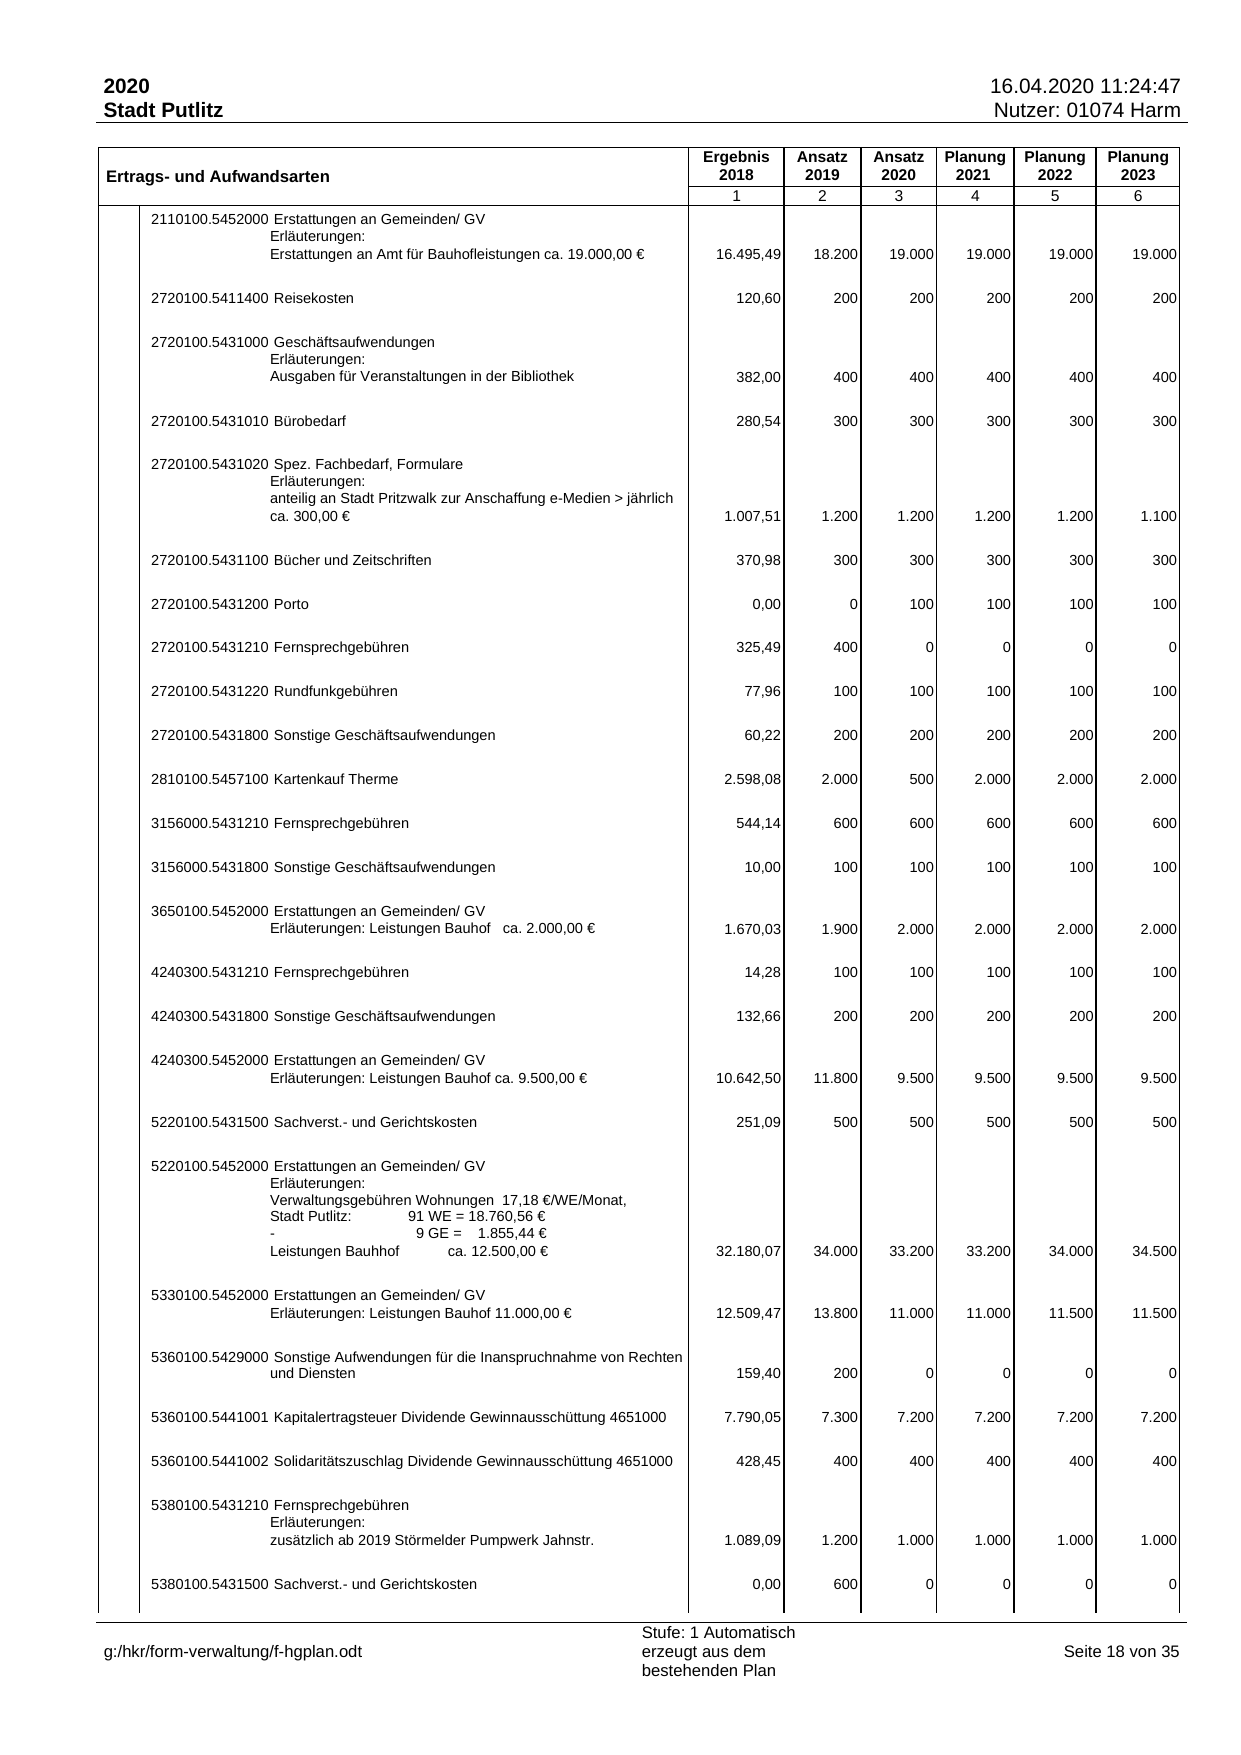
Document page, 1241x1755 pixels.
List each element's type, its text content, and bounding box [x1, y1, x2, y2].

table_cell 7.200 [1097, 1403, 1179, 1447]
table_cell 300 [1015, 545, 1095, 589]
table_cell Rundfunkgebühren [269, 677, 688, 721]
table_cell 382,00 [689, 327, 783, 406]
table_cell 2720100.5431100 [140, 545, 269, 589]
table_cell [99, 958, 139, 1002]
table_cell [99, 450, 139, 545]
table_cell Fernsprechgebühren Erläuterungen: zusätzlich ab 2019 Störmelder Pumpwerk Jahnstr. [269, 1491, 688, 1569]
table_cell 100 [785, 852, 860, 896]
table_cell Bücher und Zeitschriften [269, 545, 688, 589]
table_cell 300 [785, 545, 860, 589]
table_cell 200 [1097, 284, 1179, 327]
table_cell 1.000 [862, 1491, 936, 1569]
table_cell 200 [1015, 721, 1095, 764]
table_cell 400 [785, 1447, 860, 1491]
table_cell Reisekosten [269, 284, 688, 327]
table_cell 2720100.5431220 [140, 677, 269, 721]
table_cell 0 [862, 633, 936, 677]
table_cell 2720100.5431210 [140, 633, 269, 677]
table_cell 19.000 [862, 206, 936, 283]
table_cell 18.200 [785, 206, 860, 283]
table_cell 300 [1015, 406, 1095, 450]
table_cell 159,40 [689, 1342, 783, 1403]
table_cell Porto [269, 589, 688, 633]
table_cell 500 [1015, 1108, 1095, 1151]
table_cell 5330100.5452000 [140, 1280, 269, 1342]
table_cell 200 [785, 1002, 860, 1046]
table_cell 34.500 [1097, 1151, 1179, 1280]
table_cell 400 [862, 1447, 936, 1491]
table_cell 0 [1097, 1342, 1179, 1403]
table_cell 11.800 [785, 1046, 860, 1107]
table_cell 2720100.5411400 [140, 284, 269, 327]
table_cell 14,28 [689, 958, 783, 1002]
table_cell 7.200 [937, 1403, 1013, 1447]
table_cell 100 [937, 958, 1013, 1002]
table_cell 200 [1015, 284, 1095, 327]
table_cell 10,00 [689, 852, 783, 896]
table_cell 300 [937, 406, 1013, 450]
table_cell [99, 1491, 139, 1569]
table_cell 0 [1097, 633, 1179, 677]
table_cell 1.000 [1015, 1491, 1095, 1569]
table_cell 11.500 [1015, 1280, 1095, 1342]
table_cell 500 [785, 1108, 860, 1151]
table_cell 19.000 [937, 206, 1013, 283]
table_cell 500 [937, 1108, 1013, 1151]
table_cell 5 [1015, 187, 1095, 205]
table_cell 2.000 [1097, 896, 1179, 958]
table_cell 5220100.5452000 [140, 1151, 269, 1280]
table_cell Erstattungen an Gemeinden/ GV Erläuterungen: Verwaltungsgebühren Wohnungen 17,18 €/WE/Monat, Stadt Putlitz: 91 WE = 18.760,56 € - 9 GE = 1.855,44 € Leistungen Bauhhof ca. 12.500,00 € [269, 1151, 688, 1280]
table_cell Erstattungen an Gemeinden/ GV Erläuterungen: Erstattungen an Amt für Bauhofleistungen ca. 19.000,00 € [269, 206, 688, 283]
table_cell [99, 1151, 139, 1280]
table_cell 400 [785, 327, 860, 406]
table_cell 2.000 [937, 896, 1013, 958]
table_cell Sonstige Geschäftsaufwendungen [269, 721, 688, 764]
table_cell [99, 545, 139, 589]
table_cell [99, 1342, 139, 1403]
table_cell 400 [1015, 1447, 1095, 1491]
table_cell 600 [785, 808, 860, 852]
table_cell 12.509,47 [689, 1280, 783, 1342]
table_cell Spez. Fachbedarf, Formulare Erläuterungen: anteilig an Stadt Pritzwalk zur Anschaffung e-Medien > jährlich ca. 300,00 € [269, 450, 688, 545]
table_cell 132,66 [689, 1002, 783, 1046]
table_cell Sonstige Geschäftsaufwendungen [269, 1002, 688, 1046]
table_cell 11.000 [862, 1280, 936, 1342]
table_cell 32.180,07 [689, 1151, 783, 1280]
table_cell 325,49 [689, 633, 783, 677]
table_cell 0,00 [689, 1569, 783, 1613]
table_cell 400 [1097, 327, 1179, 406]
table_cell 0 [785, 589, 860, 633]
table_cell 300 [862, 406, 936, 450]
table_cell 300 [1097, 406, 1179, 450]
table_cell [99, 1403, 139, 1447]
table_cell 200 [1097, 1002, 1179, 1046]
table_cell 2.598,08 [689, 765, 783, 808]
table_cell 19.000 [1097, 206, 1179, 283]
table_cell 5360100.5441001 [140, 1403, 269, 1447]
table_cell 300 [1097, 545, 1179, 589]
table_cell [99, 1569, 139, 1613]
table_cell 1.000 [937, 1491, 1013, 1569]
table_cell 0,00 [689, 589, 783, 633]
table_cell 2720100.5431000 [140, 327, 269, 406]
table_cell 7.200 [862, 1403, 936, 1447]
table_cell [99, 677, 139, 721]
table_cell 400 [1015, 327, 1095, 406]
table_cell 0 [862, 1569, 936, 1613]
table_cell 2.000 [785, 765, 860, 808]
table_cell 600 [1015, 808, 1095, 852]
table_cell 5360100.5441002 [140, 1447, 269, 1491]
table_header Ansatz 2019 [785, 148, 860, 186]
table_cell 500 [1097, 1108, 1179, 1151]
table_cell 5380100.5431500 [140, 1569, 269, 1613]
table_cell 0 [1015, 1342, 1095, 1403]
table_cell 5360100.5429000 [140, 1342, 269, 1403]
table_cell 11.500 [1097, 1280, 1179, 1342]
table_cell 2.000 [1015, 896, 1095, 958]
table_cell 1.089,09 [689, 1491, 783, 1569]
table_cell 2110100.5452000 [140, 206, 269, 283]
table_cell 100 [937, 589, 1013, 633]
table_cell 19.000 [1015, 206, 1095, 283]
table_cell 100 [1097, 589, 1179, 633]
table_cell 10.642,50 [689, 1046, 783, 1107]
table_cell 2.000 [937, 765, 1013, 808]
table_cell 2 [785, 187, 860, 205]
table_cell 500 [862, 1108, 936, 1151]
table_cell 100 [862, 677, 936, 721]
table_cell 400 [937, 1447, 1013, 1491]
table_cell 2810100.5457100 [140, 765, 269, 808]
table_cell 2720100.5431800 [140, 721, 269, 764]
table_cell 1.200 [785, 1491, 860, 1569]
table_cell 600 [862, 808, 936, 852]
table_cell 9.500 [1097, 1046, 1179, 1107]
table_cell 200 [785, 721, 860, 764]
table_cell 3156000.5431210 [140, 808, 269, 852]
table_cell 100 [785, 677, 860, 721]
table_cell 100 [1015, 958, 1095, 1002]
table_cell Sonstige Aufwendungen für die Inanspruchnahme von Rechten und Diensten [269, 1342, 688, 1403]
table_cell 77,96 [689, 677, 783, 721]
table_cell 120,60 [689, 284, 783, 327]
table_cell 33.200 [937, 1151, 1013, 1280]
table_cell [99, 1108, 139, 1151]
table_cell 600 [1097, 808, 1179, 852]
table_cell 2720100.5431020 [140, 450, 269, 545]
table_cell 4240300.5431800 [140, 1002, 269, 1046]
table_header Ansatz 2020 [862, 148, 936, 186]
table_cell 400 [785, 633, 860, 677]
table_cell 34.000 [785, 1151, 860, 1280]
table_cell 1.900 [785, 896, 860, 958]
table_cell 33.200 [862, 1151, 936, 1280]
table_cell 200 [862, 721, 936, 764]
table_header Ertrags- und Aufwandsarten [99, 148, 688, 205]
table_cell 9.500 [862, 1046, 936, 1107]
table_cell 1 [689, 187, 783, 205]
table_cell 5380100.5431210 [140, 1491, 269, 1569]
table_cell Erstattungen an Gemeinden/ GV Erläuterungen: Leistungen Bauhof ca. 2.000,00 € [269, 896, 688, 958]
table_cell 0 [1015, 633, 1095, 677]
table_cell [99, 589, 139, 633]
table_cell Erstattungen an Gemeinden/ GV Erläuterungen: Leistungen Bauhof ca. 9.500,00 € [269, 1046, 688, 1107]
table_cell 7.200 [1015, 1403, 1095, 1447]
table_cell 9.500 [1015, 1046, 1095, 1107]
table_cell 1.100 [1097, 450, 1179, 545]
table_cell Geschäftsaufwendungen Erläuterungen: Ausgaben für Veranstaltungen in der Bibliothek [269, 327, 688, 406]
table_cell 9.500 [937, 1046, 1013, 1107]
table_header Planung 2022 [1015, 148, 1095, 186]
table_cell 251,09 [689, 1108, 783, 1151]
table_header Planung 2023 [1097, 148, 1179, 186]
table_cell [99, 406, 139, 450]
table_cell 100 [1097, 958, 1179, 1002]
table_cell 7.300 [785, 1403, 860, 1447]
table_cell [99, 896, 139, 958]
table_cell 11.000 [937, 1280, 1013, 1342]
table_cell 300 [862, 545, 936, 589]
table_cell 600 [937, 808, 1013, 852]
table_cell 4240300.5452000 [140, 1046, 269, 1107]
table_cell 3 [862, 187, 936, 205]
table_cell 16.495,49 [689, 206, 783, 283]
table_cell 0 [937, 633, 1013, 677]
table_cell 544,14 [689, 808, 783, 852]
table_cell 500 [862, 765, 936, 808]
table_cell 100 [862, 589, 936, 633]
table_cell Bürobedarf [269, 406, 688, 450]
table_cell [99, 808, 139, 852]
table_cell 200 [1015, 1002, 1095, 1046]
table_cell 1.200 [937, 450, 1013, 545]
table_cell 200 [785, 1342, 860, 1403]
table_cell 300 [937, 545, 1013, 589]
table_cell Fernsprechgebühren [269, 808, 688, 852]
table_cell Erstattungen an Gemeinden/ GV Erläuterungen: Leistungen Bauhof 11.000,00 € [269, 1280, 688, 1342]
table_cell 4 [937, 187, 1013, 205]
table_cell [99, 1280, 139, 1342]
table_cell 1.200 [785, 450, 860, 545]
table_cell 100 [937, 852, 1013, 896]
table_cell [99, 327, 139, 406]
table_cell 4240300.5431210 [140, 958, 269, 1002]
table_cell 600 [785, 1569, 860, 1613]
table_cell 7.790,05 [689, 1403, 783, 1447]
table_cell 300 [785, 406, 860, 450]
table_cell 428,45 [689, 1447, 783, 1491]
table_cell Sonstige Geschäftsaufwendungen [269, 852, 688, 896]
table_cell Sachverst.- und Gerichtskosten [269, 1108, 688, 1151]
table_cell 2.000 [1015, 765, 1095, 808]
table_cell Fernsprechgebühren [269, 633, 688, 677]
table_cell 0 [1097, 1569, 1179, 1613]
table_header Ergebnis 2018 [689, 148, 783, 186]
table_cell [99, 721, 139, 764]
table_cell 400 [1097, 1447, 1179, 1491]
table_cell 0 [937, 1342, 1013, 1403]
table_cell 13.800 [785, 1280, 860, 1342]
table_cell [99, 852, 139, 896]
table_cell [99, 284, 139, 327]
table_cell 1.200 [1015, 450, 1095, 545]
table_cell Kartenkauf Therme [269, 765, 688, 808]
table_cell 100 [1097, 677, 1179, 721]
table_cell 400 [862, 327, 936, 406]
table_cell 1.200 [862, 450, 936, 545]
table_cell 0 [937, 1569, 1013, 1613]
table_cell [99, 1046, 139, 1107]
table_cell 400 [937, 327, 1013, 406]
table_cell 2.000 [1097, 765, 1179, 808]
table_cell [99, 1002, 139, 1046]
table_cell 200 [1097, 721, 1179, 764]
table_cell [99, 765, 139, 808]
table_cell 3156000.5431800 [140, 852, 269, 896]
table_cell 5220100.5431500 [140, 1108, 269, 1151]
table_cell 6 [1097, 187, 1179, 205]
table_cell [99, 1447, 139, 1491]
table_cell 100 [1097, 852, 1179, 896]
table_cell 100 [785, 958, 860, 1002]
table_cell [99, 206, 139, 283]
table_cell Solidaritätszuschlag Dividende Gewinnausschüttung 4651000 [269, 1447, 688, 1491]
table_cell 200 [862, 1002, 936, 1046]
table_cell 200 [862, 284, 936, 327]
table_cell 100 [1015, 677, 1095, 721]
table_cell 100 [862, 852, 936, 896]
table_cell Sachverst.- und Gerichtskosten [269, 1569, 688, 1613]
table_cell 0 [862, 1342, 936, 1403]
table_cell 60,22 [689, 721, 783, 764]
table_cell 1.000 [1097, 1491, 1179, 1569]
table_cell Fernsprechgebühren [269, 958, 688, 1002]
table_cell 1.007,51 [689, 450, 783, 545]
table_cell 200 [937, 1002, 1013, 1046]
table_cell 100 [862, 958, 936, 1002]
table_header Planung 2021 [937, 148, 1013, 186]
table_cell 200 [937, 284, 1013, 327]
table_cell 3650100.5452000 [140, 896, 269, 958]
table_cell Kapitalertragsteuer Dividende Gewinnausschüttung 4651000 [269, 1403, 688, 1447]
table_cell 280,54 [689, 406, 783, 450]
table_cell 100 [1015, 852, 1095, 896]
table_cell 0 [1015, 1569, 1095, 1613]
table_cell 2720100.5431200 [140, 589, 269, 633]
table_cell 100 [1015, 589, 1095, 633]
table_cell 370,98 [689, 545, 783, 589]
table_cell 2.000 [862, 896, 936, 958]
table_cell 200 [937, 721, 1013, 764]
table_cell 200 [785, 284, 860, 327]
table_cell [99, 633, 139, 677]
table_cell 100 [937, 677, 1013, 721]
table_cell 1.670,03 [689, 896, 783, 958]
table_cell 34.000 [1015, 1151, 1095, 1280]
table_cell 2720100.5431010 [140, 406, 269, 450]
